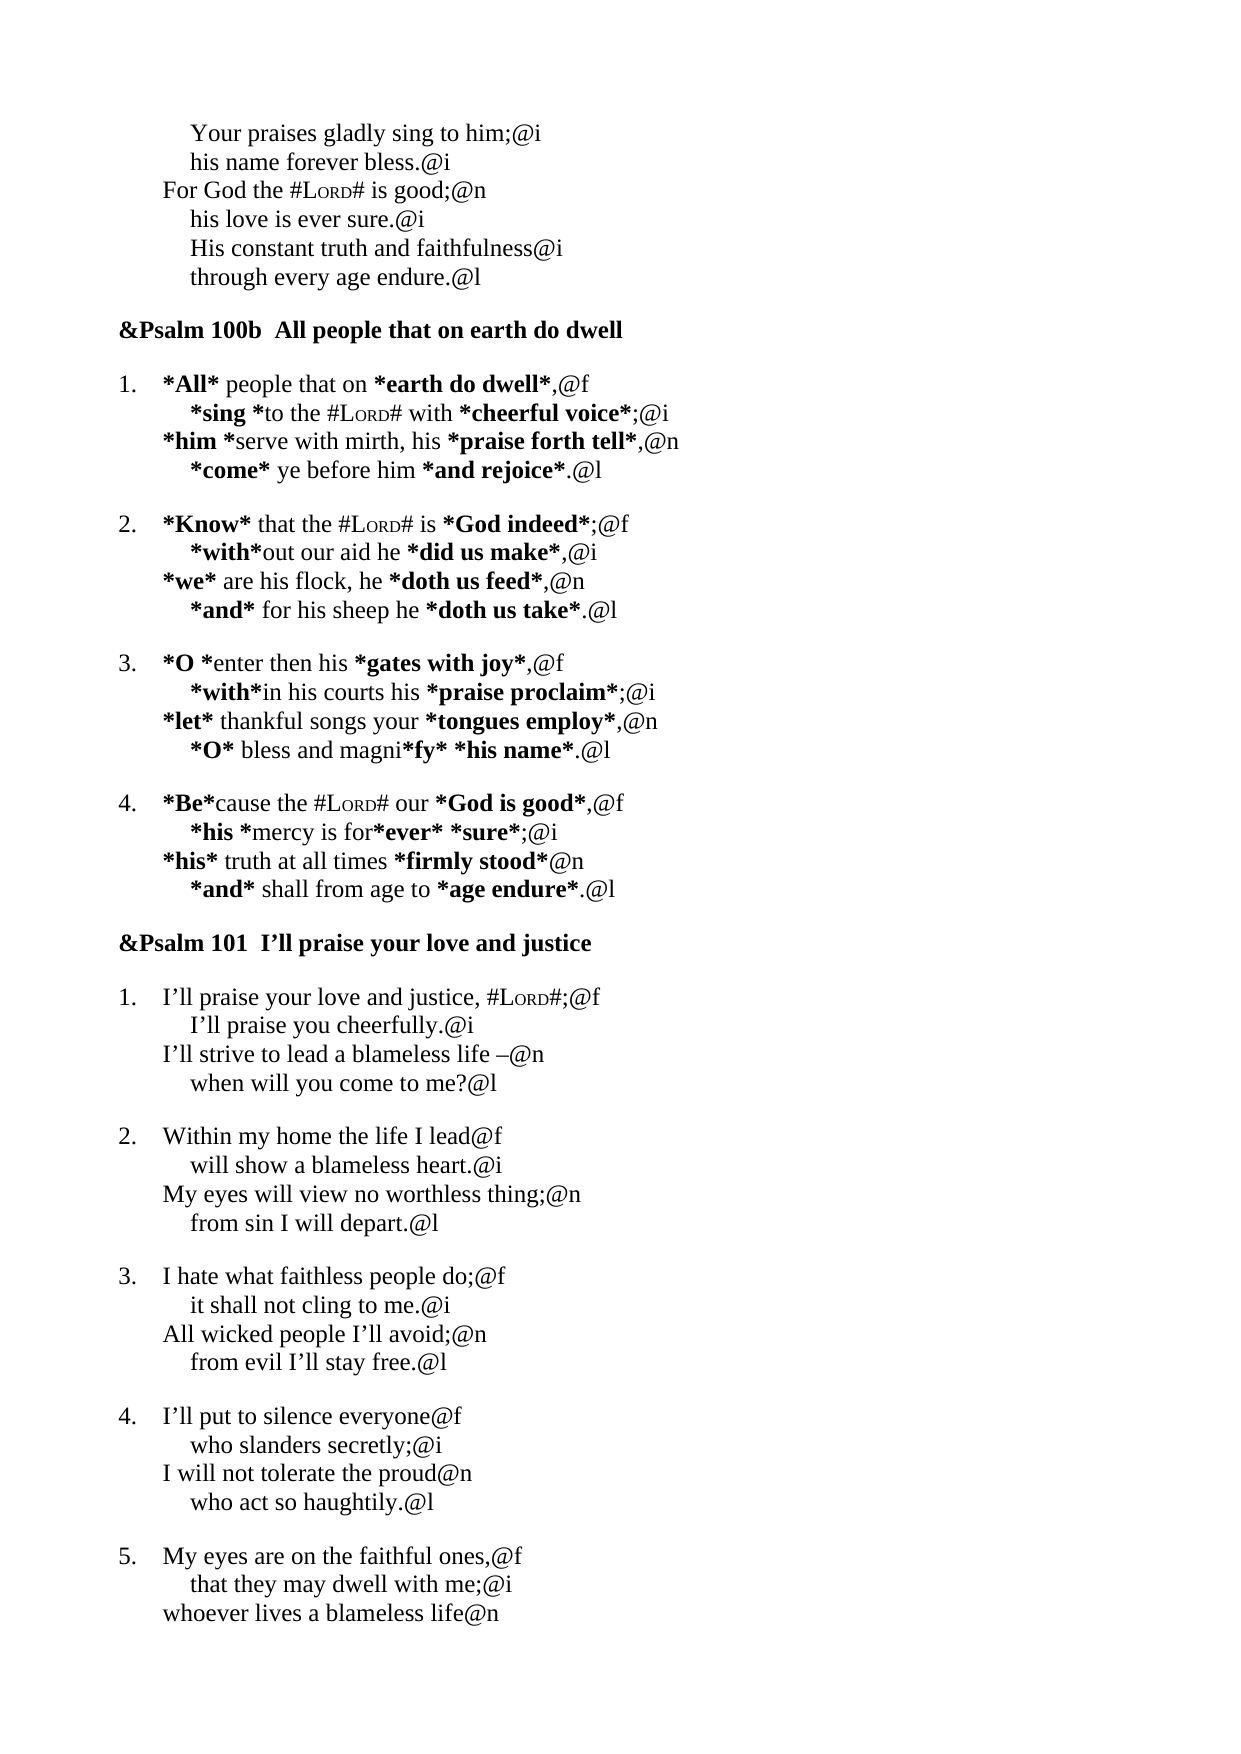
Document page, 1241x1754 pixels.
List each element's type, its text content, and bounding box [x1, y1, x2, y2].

text will show a blameless heart.@i [171, 1150, 1122, 1179]
text His constant truth and faithfulness@i [171, 233, 1122, 262]
text 5. My eyes are on the faithful ones,@f [118, 1541, 1122, 1569]
text All wicked people I’ll avoid;@n [162, 1319, 1122, 1347]
text *with*in his courts his *praise proclaim*;@i [171, 677, 1122, 706]
text I’ll praise you cheerfully.@i [171, 1010, 1122, 1039]
subtitle &Psalm 100b All people that on earth do dwell [118, 315, 1122, 344]
text 4. *Be*cause the #Lord# our *God is good*,@f [118, 788, 1122, 817]
text *his *mercy is for*ever* *sure*;@i [171, 817, 1122, 846]
text *and* for his sheep he *doth us take*.@l [171, 595, 1122, 624]
text through every age endure.@l [171, 262, 1122, 291]
text from sin I will depart.@l [171, 1208, 1122, 1236]
text *O* bless and magni*fy* *his name*.@l [171, 735, 1122, 763]
subtitle &Psalm 101 I’ll praise your love and justice [118, 928, 1122, 957]
text *sing *to the #Lord# with *cheerful voice*;@i [171, 398, 1122, 426]
text *come* ye before him *and rejoice*.@l [171, 455, 1122, 484]
text I’ll strive to lead a blameless life –@n [162, 1039, 1122, 1068]
text My eyes will view no worthless thing;@n [162, 1179, 1122, 1208]
text 4. I’ll put to silence everyone@f [118, 1401, 1122, 1430]
text *let* thankful songs your *tongues employ*,@n [162, 706, 1122, 735]
text *and* shall from age to *age endure*.@l [171, 874, 1122, 903]
text For God the #Lord# is good;@n [162, 176, 1122, 204]
text 1. *All* people that on *earth do dwell*,@f [118, 369, 1122, 398]
text Your praises gladly sing to him;@i [171, 118, 1122, 147]
text who act so haughtily.@l [171, 1487, 1122, 1516]
text from evil I’ll stay free.@l [171, 1347, 1122, 1376]
text that they may dwell with me;@i [171, 1569, 1122, 1598]
text his name forever bless.@i [171, 147, 1122, 176]
text it shall not cling to me.@i [171, 1290, 1122, 1319]
text *his* truth at all times *firmly stood*@n [162, 846, 1122, 874]
text *with*out our aid he *did us make*,@i [171, 537, 1122, 566]
text *him *serve with mirth, his *praise forth tell*,@n [162, 426, 1122, 455]
text 3. *O *enter then his *gates with joy*,@f [118, 648, 1122, 677]
text *we* are his flock, he *doth us feed*,@n [162, 566, 1122, 595]
text 1. I’ll praise your love and justice, #Lord#;@f [118, 982, 1122, 1010]
text when will you come to me?@l [171, 1068, 1122, 1097]
text 3. I hate what faithless people do;@f [118, 1261, 1122, 1290]
text 2. *Know* that the #Lord# is *God indeed*;@f [118, 509, 1122, 537]
text his love is ever sure.@i [171, 204, 1122, 233]
text who slanders secretly;@i [171, 1430, 1122, 1458]
text 2. Within my home the life I lead@f [118, 1121, 1122, 1150]
text whoever lives a blameless life@n [162, 1598, 1122, 1627]
text I will not tolerate the proud@n [162, 1458, 1122, 1487]
